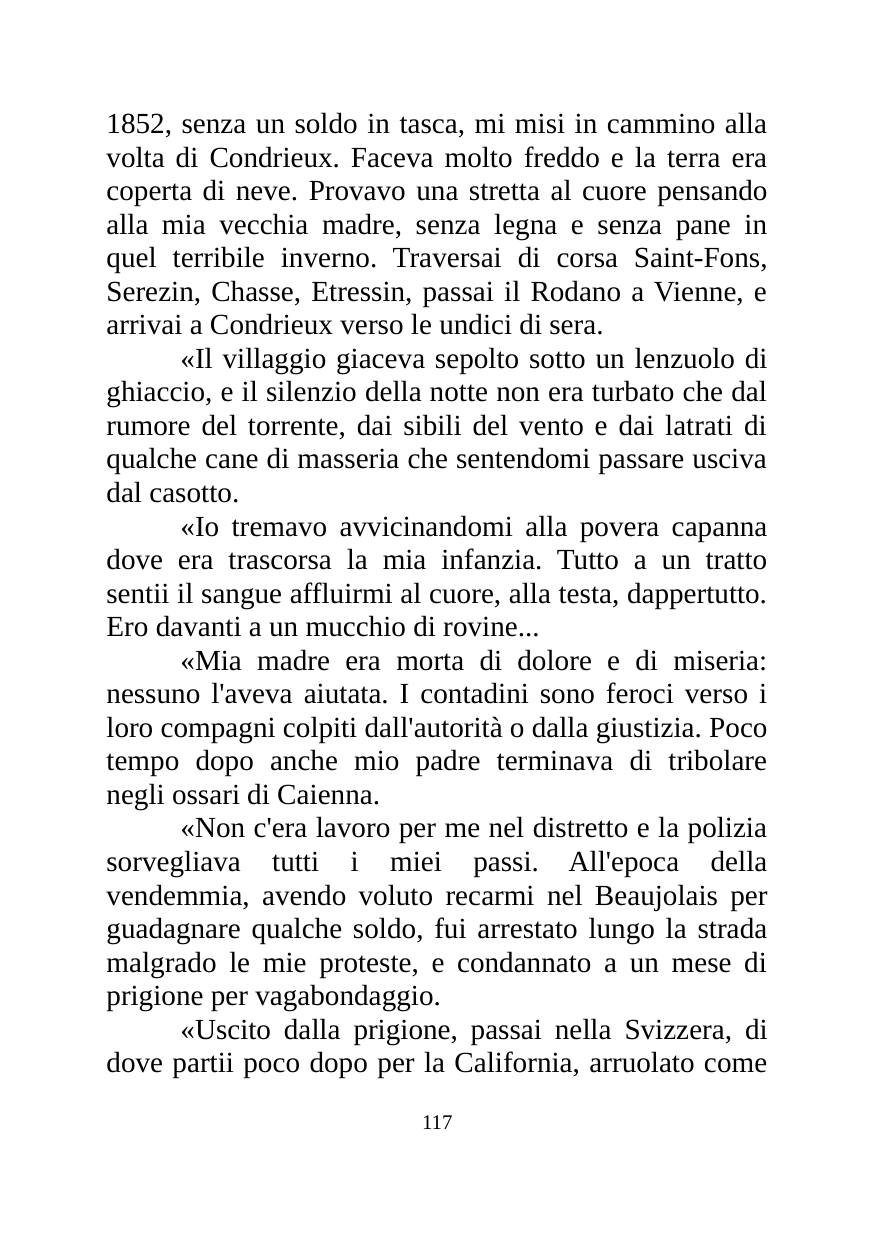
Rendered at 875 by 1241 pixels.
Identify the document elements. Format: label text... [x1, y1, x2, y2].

text «Non c'era lavoro per me nel distretto e la polizia sorvegliava tutti i miei passi. All'epoca della vendemmia, avendo voluto recarmi nel Beaujolais per guadagnare qualche soldo, fui arrestato lungo la strada malgrado le mie proteste, e condannato a un mese di prigione per vagabondaggio. [106, 811, 768, 1012]
text «Mia madre era morta di dolore e di miseria: nessuno l'aveva aiutata. I contadini sono feroci verso i loro compagni colpiti dall'autorità o dalla giustizia. Poco tempo dopo anche mio padre terminava di tribolare negli ossari di Caienna. [106, 643, 768, 811]
text 1852, senza un soldo in tasca, mi misi in cammino alla volta di Condrieux. Faceva molto freddo e la terra era coperta di neve. Provavo una stretta al cuore pensando alla mia vecchia madre, senza legna e senza pane in quel terribile inverno. Traversai di corsa Saint-Fons, Serezin, Chasse, Etressin, passai il Rodano a Vienne, e arrivai a Condrieux verso le undici di sera. [106, 106, 768, 341]
text «Uscito dalla prigione, passai nella Svizzera, di dove partii poco dopo per la California, arruolato come [106, 1012, 768, 1079]
text «Io tremavo avvicinandomi alla povera capanna dove era trascorsa la mia infanzia. Tutto a un tratto sentii il sangue affluirmi al cuore, alla testa, dappertutto. Ero davanti a un mucchio di rovine... [106, 509, 768, 643]
text «Il villaggio giaceva sepolto sotto un lenzuolo di ghiaccio, e il silenzio della notte non era turbato che dal rumore del torrente, dai sibili del vento e dai latrati di qualche cane di masseria che sentendomi passare usciva dal casotto. [106, 341, 768, 509]
